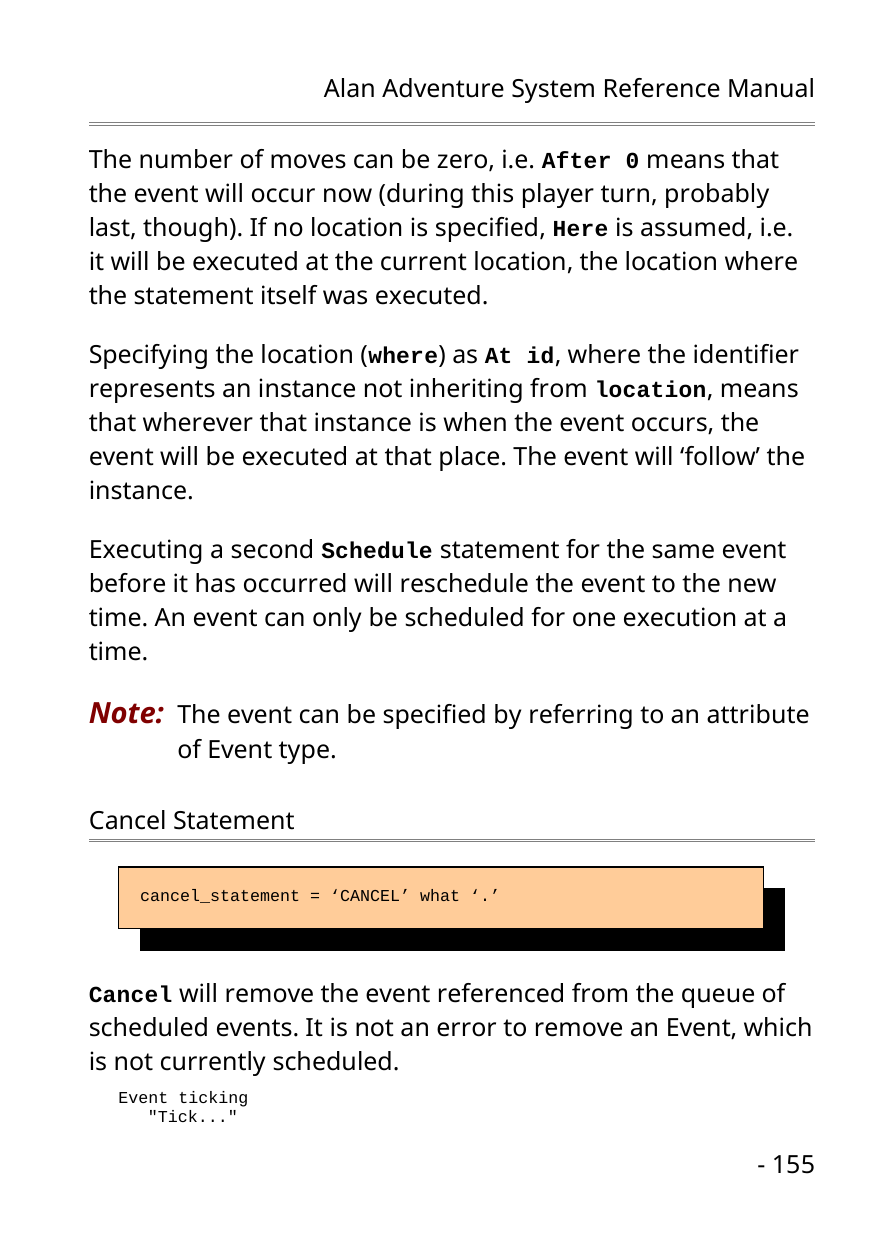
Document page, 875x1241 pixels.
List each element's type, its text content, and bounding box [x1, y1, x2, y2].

text Specifying the location (where) as At id, where the iden­tifier represents an instance not inheriting from location, means that wherever that instance is when the event occurs, the event will be executed at that place. The event will ‘follow’ the instance. [88, 337, 815, 507]
text Cancel will remove the event referenced from the queue of scheduled events. It is not an error to remove an Event, which is not currently scheduled. [88, 976, 815, 1077]
text cancel_statement = ‘CANCEL’ what ‘.’ [119, 868, 763, 928]
text Event ticking "Tick..." [118, 1090, 815, 1127]
list The event can be specified by referring to an attribute of Event type. [88, 692, 815, 766]
text The number of moves can be zero, i.e. After 0 means that the event will occur now (during this player turn, probably last, though). If no location is specified, Here is as­sumed, i.e. it will be executed at the current location, the location where the statement itself was executed. [88, 142, 815, 312]
subtitle Cancel Statement [88, 803, 815, 841]
text Executing a second Schedule statement for the same event before it has oc­curred will reschedule the event to the new time. An event can only be scheduled for one execution at a time. [88, 532, 815, 667]
